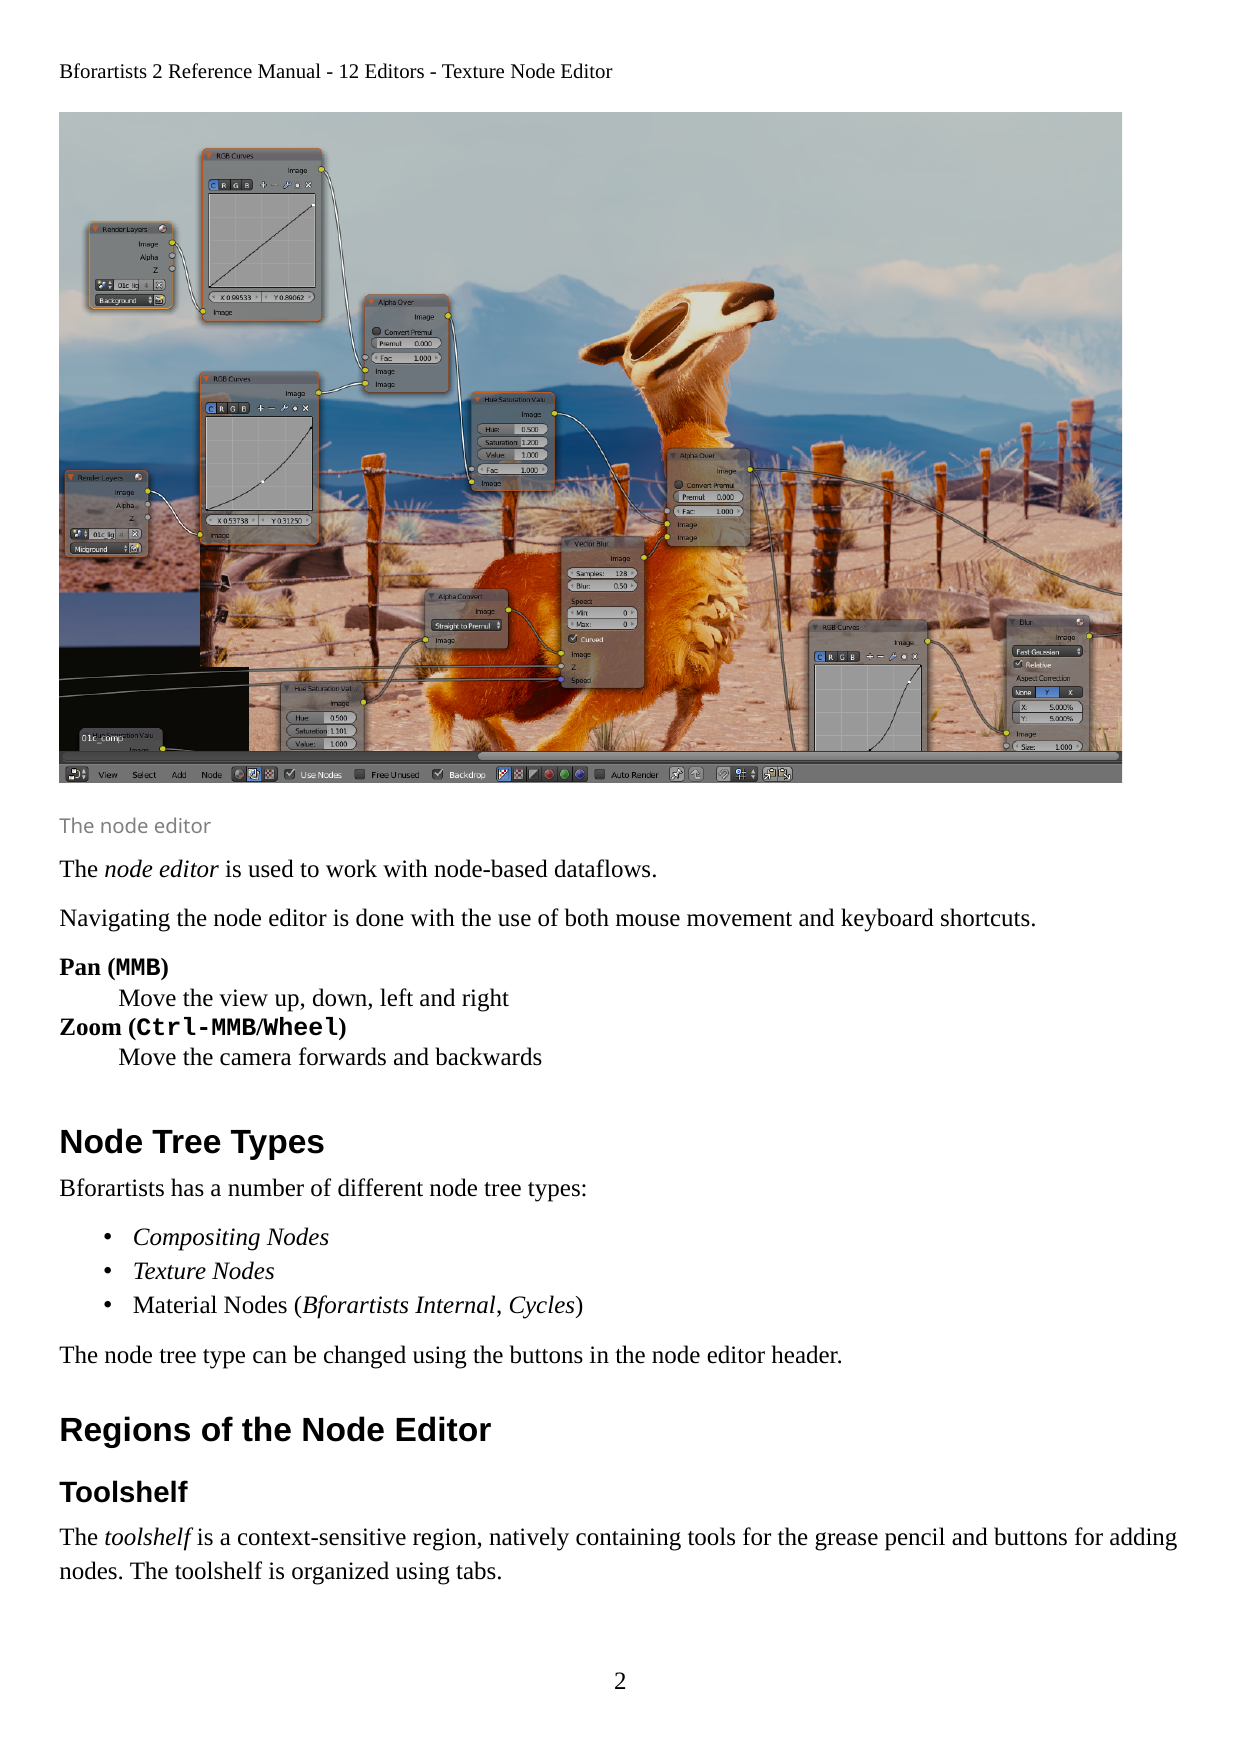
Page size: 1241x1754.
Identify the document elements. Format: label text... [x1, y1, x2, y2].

list Texture Nodes [103, 1256, 1181, 1285]
list Compositing Nodes [103, 1222, 1181, 1250]
text Navigating the node editor is done with the use of both mouse movement and keyboard shortcuts. [59, 903, 1181, 932]
subtitle Zoom (Ctrl-MMB/Wheel) [59, 1012, 1181, 1042]
subtitle Pan (MMB) [59, 952, 1181, 983]
list Move the view up, down, left and right [118, 983, 1181, 1012]
list Move the camera forwards and backwards [118, 1042, 1181, 1071]
text The node editor is used to work with node-based dataflows. [59, 854, 1181, 883]
subtitle Node Tree Types [59, 1121, 1181, 1160]
text Bforartists has a number of different node tree types: [59, 1173, 1181, 1201]
picture [59, 112, 1123, 783]
text The node tree type can be changed using the buttons in the node editor header. [59, 1340, 1181, 1368]
list Material Nodes (Bforartists Internal, Cycles) [103, 1291, 1181, 1319]
subtitle Toolshelf [59, 1475, 1181, 1509]
text The node editor [59, 808, 1181, 839]
subtitle Regions of the Node Editor [59, 1409, 1181, 1448]
text The toolshelf is a context-sensitive region, natively containing tools for the grease pencil and buttons for adding nodes. The toolshelf is organized using tabs. [59, 1522, 1181, 1585]
